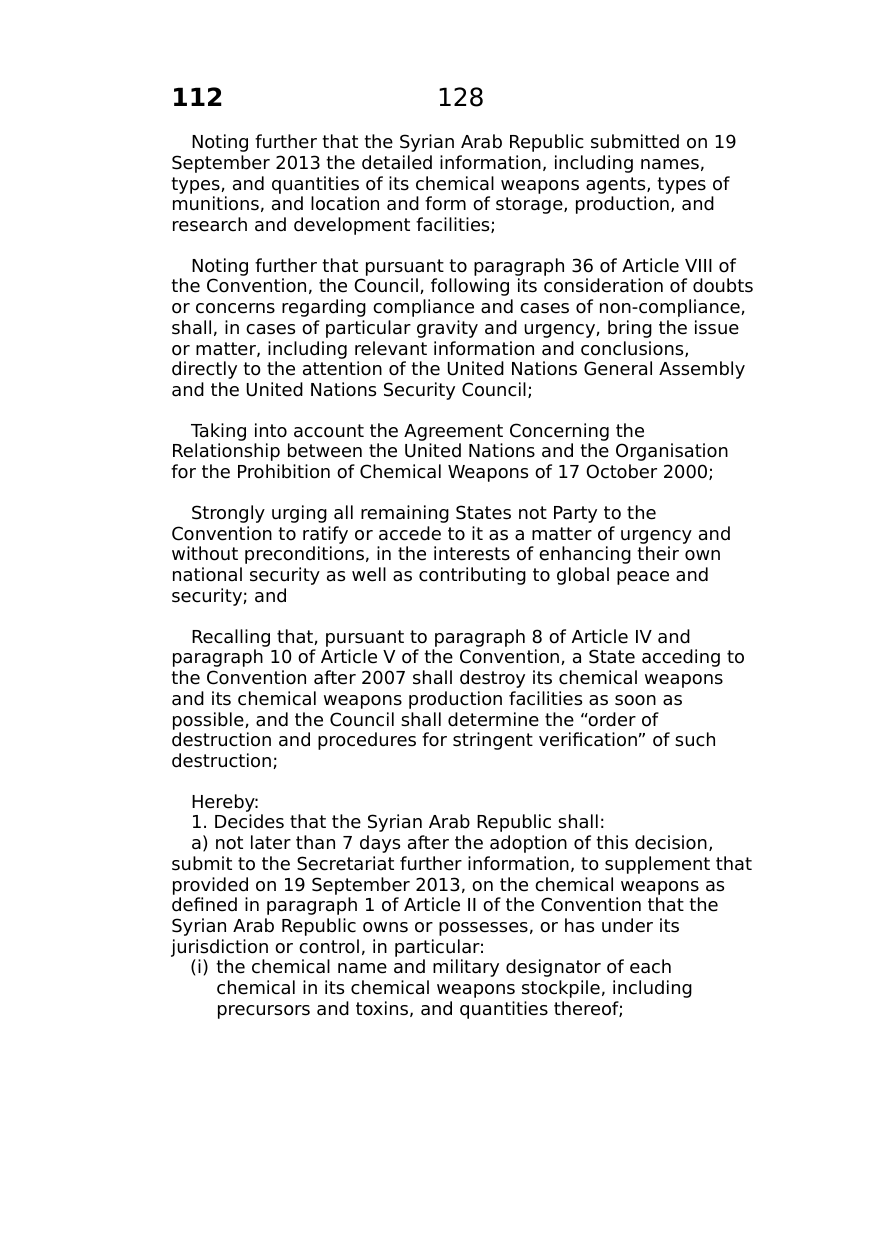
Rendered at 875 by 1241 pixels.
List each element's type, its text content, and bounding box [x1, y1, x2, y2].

text a) not later than 7 days after the adoption of this decision, submit to the Secretariat further information, to supplement that provided on 19 September 2013, on the chemical weapons as defined in paragraph 1 of Article II of the Convention that the Syrian Arab Republic owns or possesses, or has under its jurisdiction or control, in particular: [171, 833, 756, 957]
text Recalling that, pursuant to paragraph 8 of Article IV and paragraph 10 of Article V of the Convention, a State acceding to the Convention after 2007 shall destroy its chemical weapons and its chemical weapons production facilities as soon as possible, and the Council shall determine the “order of destruction and procedures for stringent verification” of such destruction; [171, 626, 756, 772]
text Taking into account the Agreement Concerning the Relationship between the United Nations and the Organisation for the Prohibition of Chemical Weapons of 17 October 2000; [171, 421, 756, 483]
text (i) the chemical name and military designator of each chemical in its chemical weapons stockpile, including precursors and toxins, and quantities thereof; [171, 957, 756, 1019]
text Noting further that the Syrian Arab Republic submitted on 19 September 2013 the detailed information, including names, types, and quantities of its chemical weapons agents, types of munitions, and location and form of storage, production, and research and development facilities; [171, 132, 756, 236]
text Hereby: [171, 792, 756, 812]
text Noting further that pursuant to paragraph 36 of Article VIII of the Convention, the Council, following its consideration of doubts or concerns regarding compliance and cases of non-compliance, shall, in cases of particular gravity and urgency, bring the issue or matter, including relevant information and conclusions, directly to the attention of the United Nations General Assembly and the United Nations Security Council; [171, 256, 756, 401]
text Strongly urging all remaining States not Party to the Convention to ratify or accede to it as a matter of urgency and without preconditions, in the interests of enhancing their own national security as well as contributing to global peace and security; and [171, 503, 756, 606]
text 1. Decides that the Syrian Arab Republic shall: [171, 812, 756, 833]
